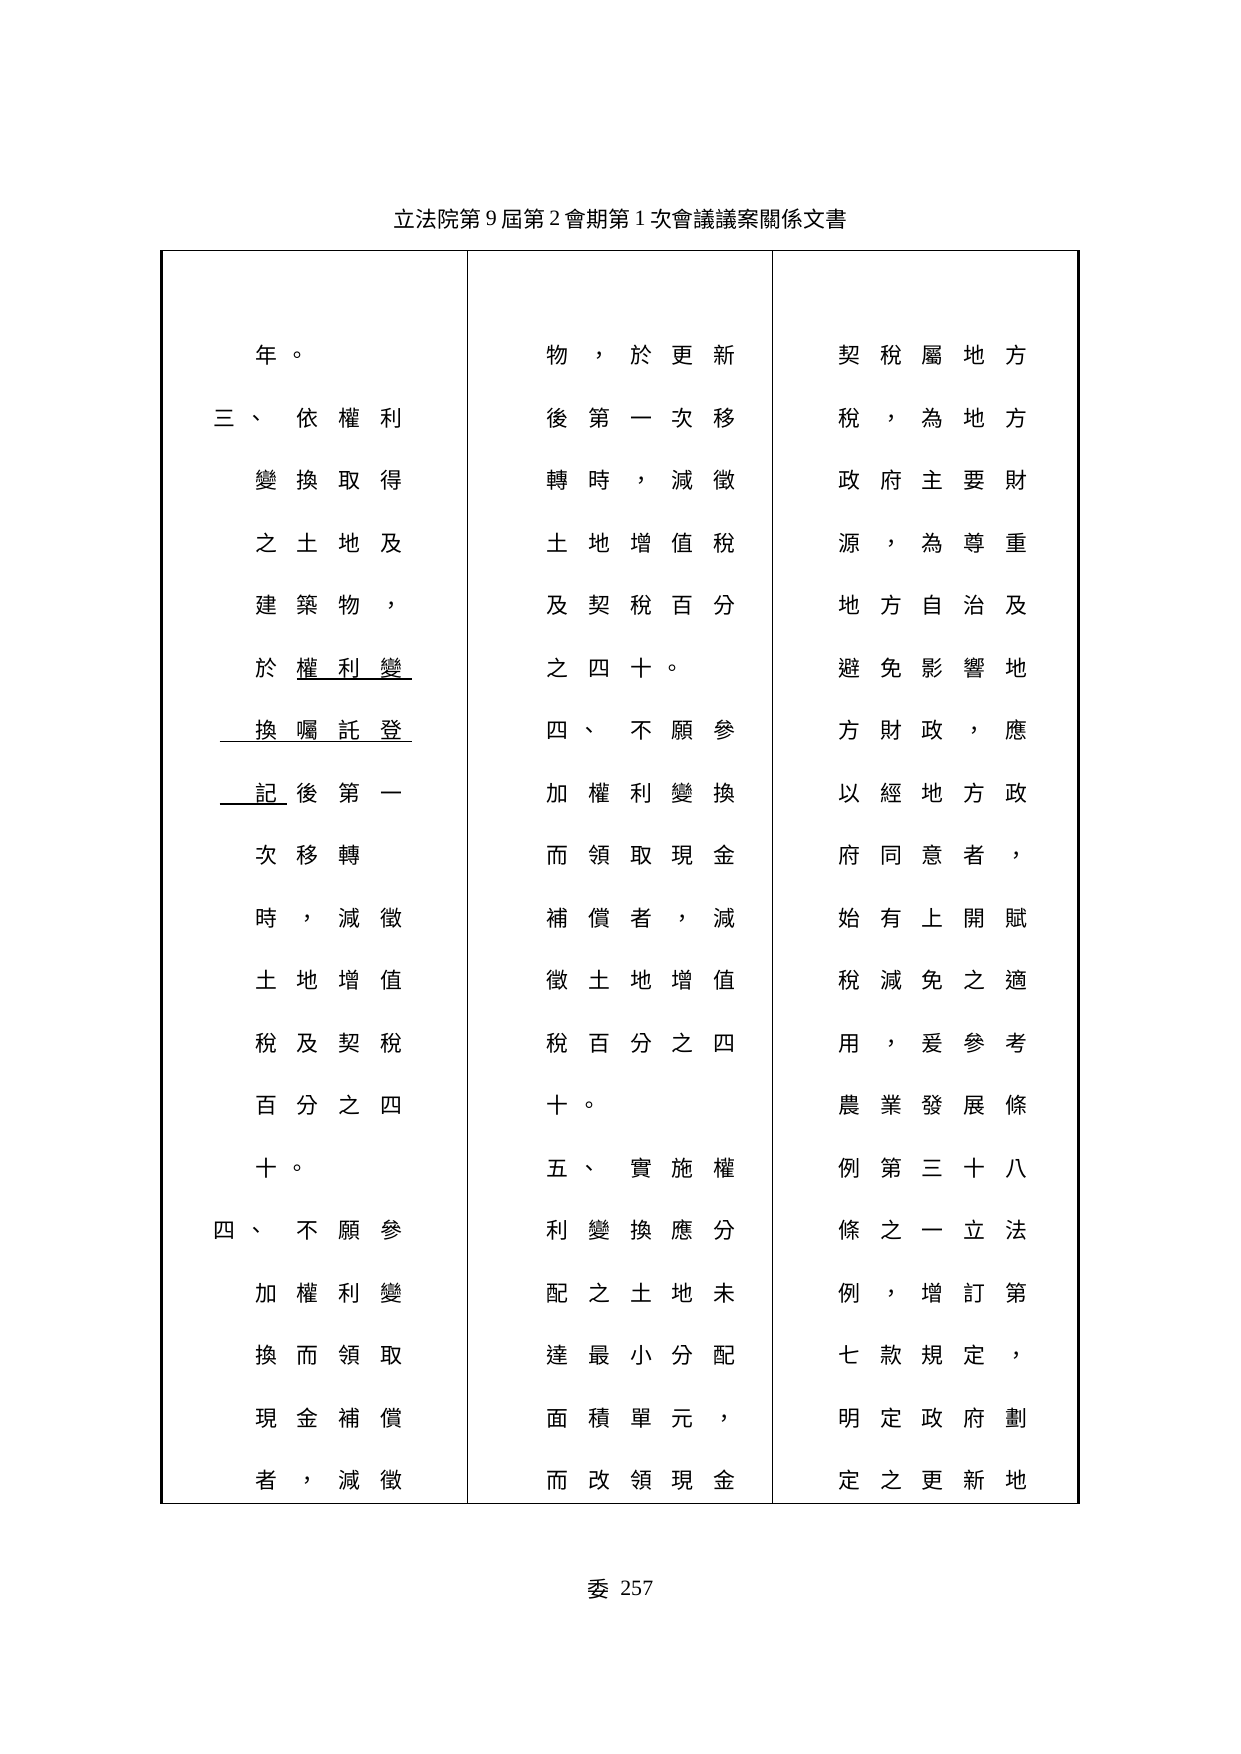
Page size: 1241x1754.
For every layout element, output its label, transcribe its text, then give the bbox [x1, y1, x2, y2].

table_cell 年。 三、依權利變換取得之土地及建築物，於權利變換囑託登記後第一次移轉時，減徵土地增值稅及契稅百分之四十。 四、不願參加權利變換而領取現金補償者，減徵 [163, 251, 467, 1503]
table_cell 契稅屬地方稅，為地方政府主要財源，為尊重地方自治及避免影響地方財政，應以經地方政府同意者，始有上開賦稅減免之適用，爰參考農業發展條例第三十八條之一立法例，增訂第七款規定，明定政府劃定之更新地 [773, 251, 1077, 1503]
table_cell 物，於更新後第一次移轉時，減徵土地增值稅及契稅百分之四十。 四、不願參加權利變換而領取現金補償者，減徵土地增值稅百分之四十。 五、實施權利變換應分配之土地未達最小分配面積單元，而改領現金 [468, 251, 772, 1503]
